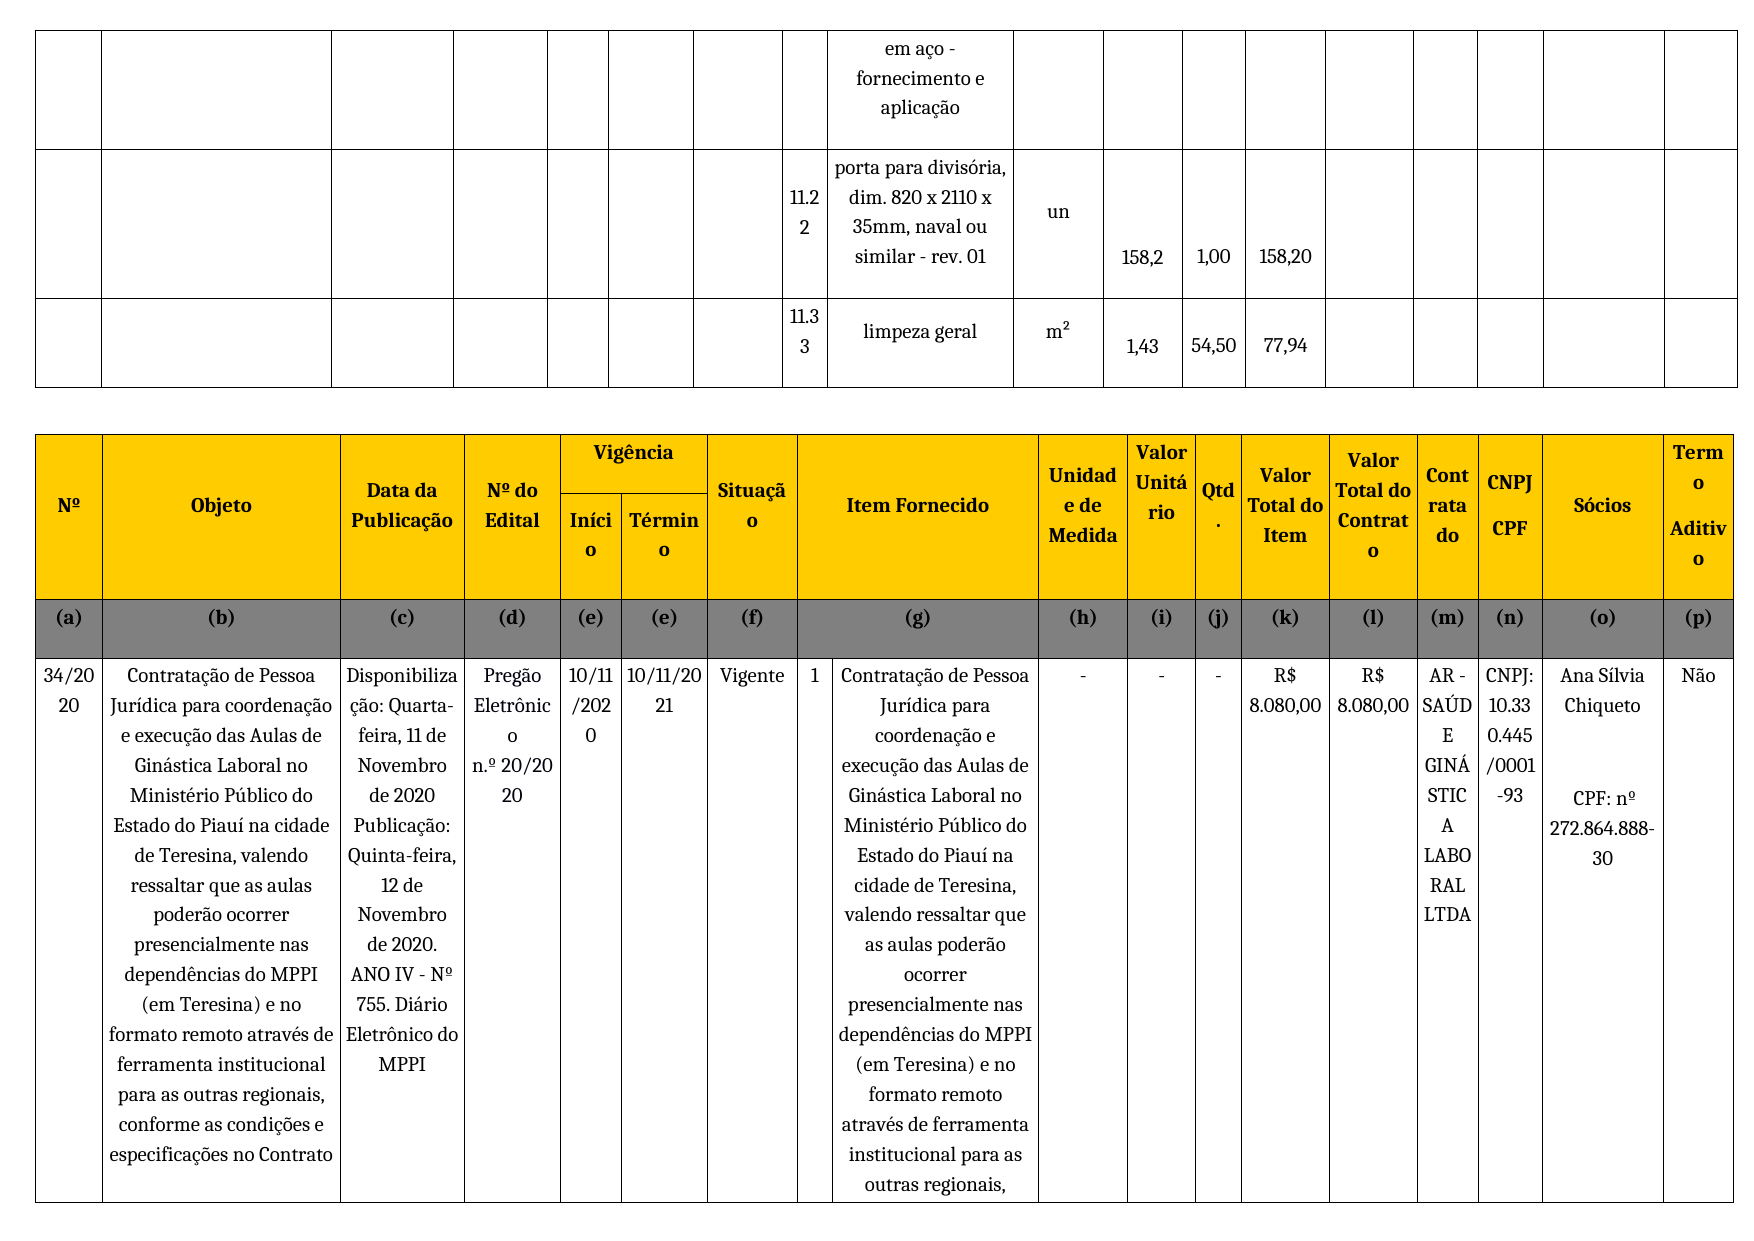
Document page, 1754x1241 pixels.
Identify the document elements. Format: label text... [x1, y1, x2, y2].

table_cell 1,00 [1183, 150, 1245, 298]
table_cell [1665, 150, 1737, 298]
table_cell [102, 299, 331, 387]
table_header Nº [36, 435, 102, 599]
table_cell [1414, 31, 1477, 149]
table_cell [548, 299, 608, 387]
table_cell (i) [1128, 600, 1195, 658]
table_header CNPJ CPF [1479, 435, 1542, 599]
table_cell [1544, 150, 1664, 298]
table_cell [332, 31, 453, 149]
table_cell [694, 31, 782, 149]
table_cell (e) [561, 600, 621, 658]
table_cell limpeza geral [828, 299, 1013, 387]
table_header Vigência [561, 435, 707, 493]
table_cell [454, 299, 547, 387]
table_cell (g) [798, 600, 1038, 658]
table_header Situação [708, 435, 797, 599]
table_cell [1326, 31, 1413, 149]
table_cell AR - SAÚDE GINÁSTICA LABORAL LTDA [1418, 659, 1478, 1202]
table_cell CNPJ: 10.330.445/0001-93 [1479, 659, 1542, 1202]
table_cell [1104, 31, 1182, 149]
table_cell [609, 299, 693, 387]
table_cell 10/11/2021 [622, 659, 707, 1202]
table_cell [548, 150, 608, 298]
table_cell [694, 150, 782, 298]
table_cell em aço - fornecimento e aplicação [828, 31, 1013, 149]
table_cell 158,20 [1246, 150, 1325, 298]
table_header Valor Total do Contrato [1330, 435, 1417, 599]
table_cell 34/2020 [36, 659, 102, 1202]
table_cell [1183, 31, 1245, 149]
table_cell [548, 31, 608, 149]
table_cell [1665, 299, 1737, 387]
table_cell 54,50 [1183, 299, 1245, 387]
table_cell [783, 31, 827, 149]
table_cell 10/11/2020 [561, 659, 621, 1202]
table_cell (l) [1330, 600, 1417, 658]
table_cell [1544, 31, 1664, 149]
table_cell [36, 299, 101, 387]
table_cell R$ 8.080,00 [1330, 659, 1417, 1202]
table_cell [1326, 299, 1413, 387]
table_cell [102, 150, 331, 298]
table_cell (e) [622, 600, 707, 658]
table_cell Vigente [708, 659, 797, 1202]
table_header Nº do Edital [465, 435, 560, 599]
table_cell (o) [1543, 600, 1663, 658]
table_cell m² [1014, 299, 1103, 387]
table_cell R$ 8.080,00 [1242, 659, 1329, 1202]
table_header Valor Unitário [1128, 435, 1195, 599]
table_cell (k) [1242, 600, 1329, 658]
table_cell - [1039, 659, 1127, 1202]
table_cell [332, 150, 453, 298]
table_cell 1 [798, 659, 832, 1202]
table_cell 11.22 [783, 150, 827, 298]
table_cell Contratação de Pessoa Jurídica para coordenação e execução das Aulas de Ginástica Laboral no Ministério Público do Estado do Piauí na cidade de Teresina, valendo ressaltar que as aulas poderão ocorrer presencialmente nas dependências do MPPI (em Teresina) e no formato remoto através de ferramenta institucional para as outras regionais, [833, 659, 1038, 1202]
table_cell [454, 150, 547, 298]
table_cell (n) [1479, 600, 1542, 658]
table_cell - [1128, 659, 1195, 1202]
table_cell (m) [1418, 600, 1478, 658]
table_header Unidade de Medida [1039, 435, 1127, 599]
table_cell [694, 299, 782, 387]
table_cell 1,43 [1104, 299, 1182, 387]
table_cell (b) [103, 600, 340, 658]
table_cell [1014, 31, 1103, 149]
table_cell [1478, 31, 1543, 149]
table_cell (p) [1664, 600, 1733, 658]
table_cell [1478, 150, 1543, 298]
table_cell Pregão Eletrônico n.º 20/2020 [465, 659, 560, 1202]
table_cell [332, 299, 453, 387]
table_cell (c) [341, 600, 464, 658]
table_header Qtd. [1196, 435, 1241, 599]
table_cell Não [1664, 659, 1733, 1202]
table_cell Disponibilização: Quarta-feira, 11 de Novembro de 2020 Publicação: Quinta-feira, 12 de Novembro de 2020. ANO IV - Nº 755. Diário Eletrônico do MPPI [341, 659, 464, 1202]
table_cell Término [622, 494, 707, 599]
table_cell Início [561, 494, 621, 599]
table_header Termo Aditivo [1664, 435, 1733, 599]
table_cell 11.33 [783, 299, 827, 387]
table_cell [609, 31, 693, 149]
table_cell [609, 150, 693, 298]
table_cell [102, 31, 331, 149]
table_cell [36, 150, 101, 298]
table_header Data da Publicação [341, 435, 464, 599]
table_cell (d) [465, 600, 560, 658]
table_header Valor Total do Item [1242, 435, 1329, 599]
table_cell (h) [1039, 600, 1127, 658]
table_header Item Fornecido [798, 435, 1038, 599]
table_cell [454, 31, 547, 149]
table_cell [1414, 150, 1477, 298]
table_cell (a) [36, 600, 102, 658]
table_cell 158,2 [1104, 150, 1182, 298]
table_cell [1246, 31, 1325, 149]
table_cell (f) [708, 600, 797, 658]
table_cell [1478, 299, 1543, 387]
table_cell 77,94 [1246, 299, 1325, 387]
table_cell [1544, 299, 1664, 387]
table_cell [36, 31, 101, 149]
table_cell un [1014, 150, 1103, 298]
table_cell Contratação de Pessoa Jurídica para coordenação e execução das Aulas de Ginástica Laboral no Ministério Público do Estado do Piauí na cidade de Teresina, valendo ressaltar que as aulas poderão ocorrer presencialmente nas dependências do MPPI (em Teresina) e no formato remoto através de ferramenta institucional para as outras regionais, conforme as condições e especificações no Contrato [103, 659, 340, 1202]
table_cell - [1196, 659, 1241, 1202]
table_cell porta para divisória, dim. 820 x 2110 x 35mm, naval ou similar - rev. 01 [828, 150, 1013, 298]
table_cell Ana Sílvia Chiqueto CPF: nº 272.864.888-30 [1543, 659, 1663, 1202]
table_header Contratado [1418, 435, 1478, 599]
table_cell [1414, 299, 1477, 387]
table_header Sócios [1543, 435, 1663, 599]
table_cell [1665, 31, 1737, 149]
table_cell (j) [1196, 600, 1241, 658]
table_cell [1326, 150, 1413, 298]
table_header Objeto [103, 435, 340, 599]
